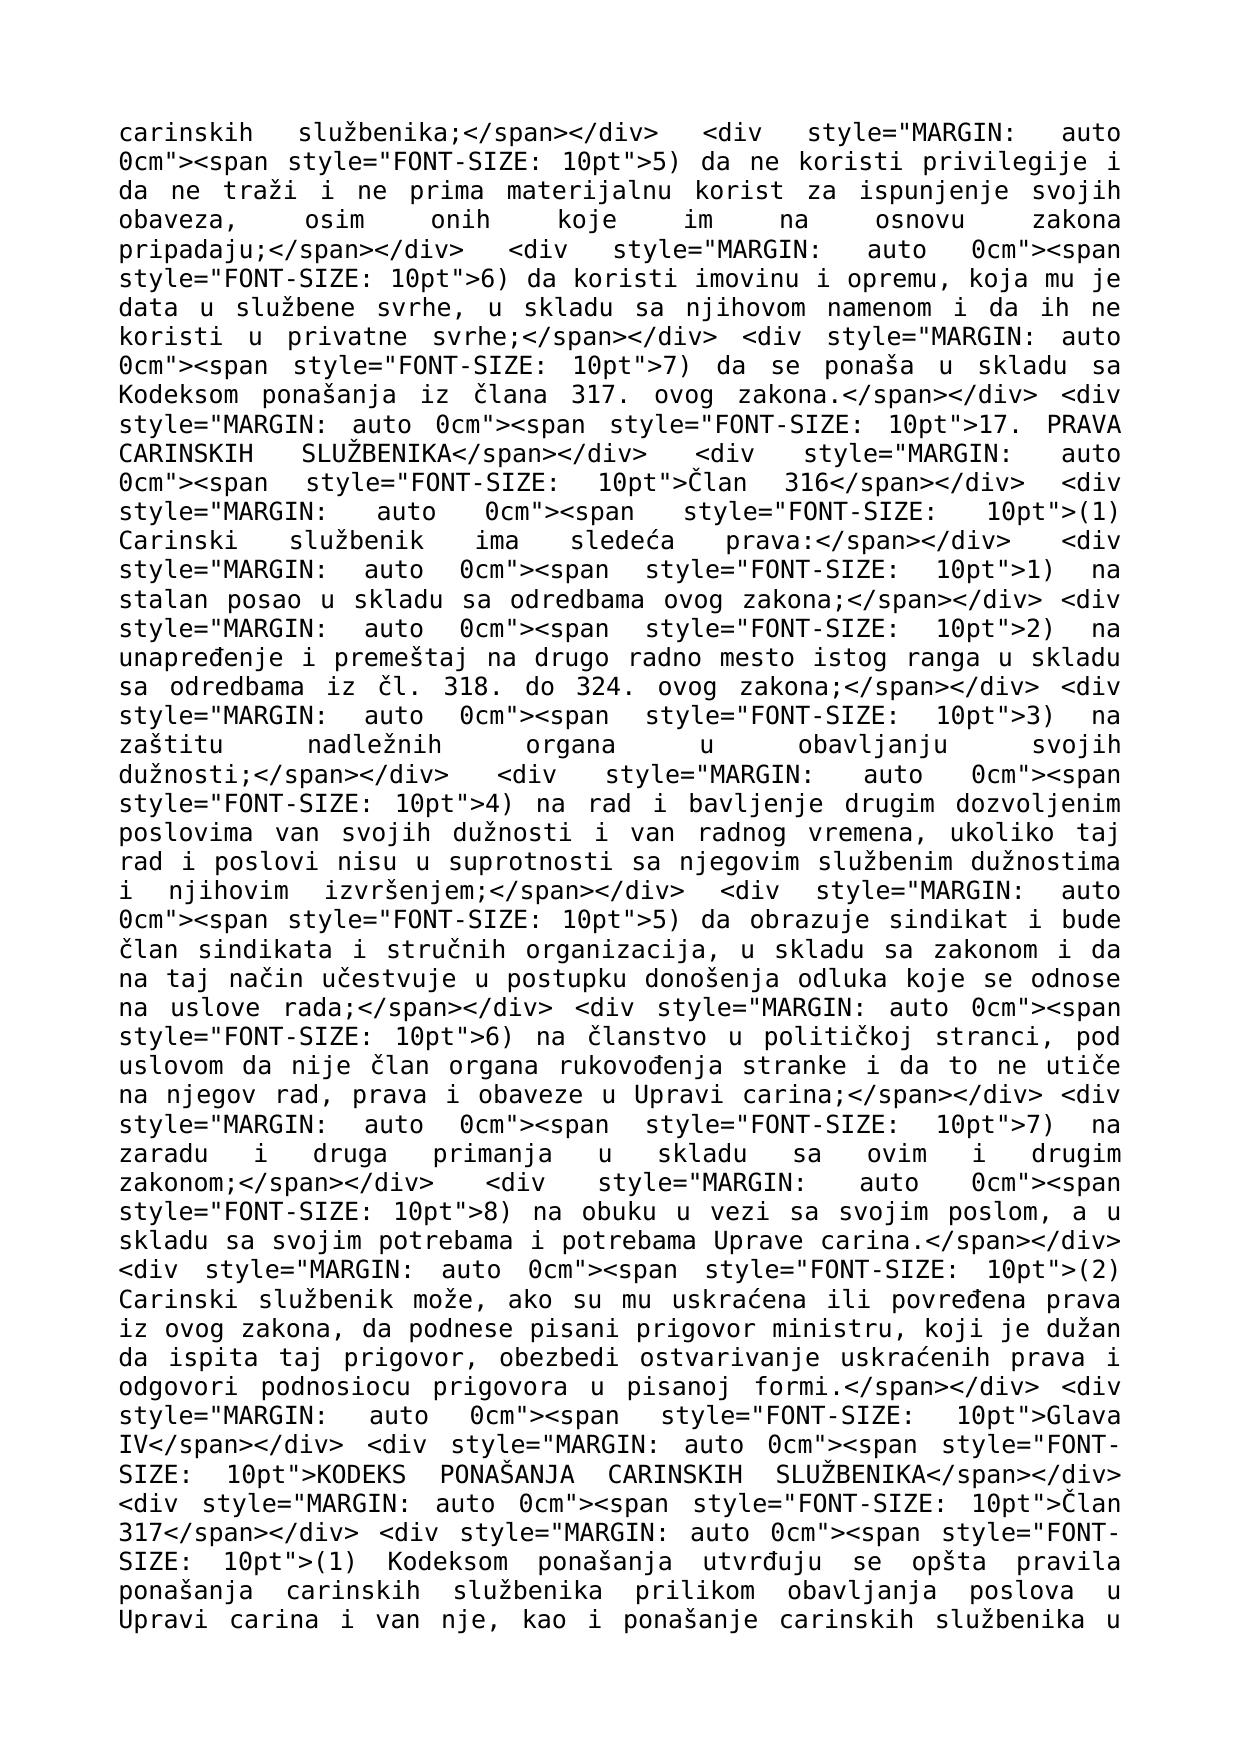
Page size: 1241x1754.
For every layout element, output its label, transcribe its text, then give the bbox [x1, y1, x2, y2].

text carinskih službenika;</span></div> <div style="MARGIN: auto 0cm"><span style="FONT-SIZE: 10pt">5) da ne koristi privilegije i da ne traži i ne prima materijalnu korist za ispunjenje svojih obaveza, osim onih koje im na osnovu zakona pripadaju;</span></div> <div style="MARGIN: auto 0cm"><span style="FONT-SIZE: 10pt">6) da koristi imovinu i opremu, koja mu je data u službene svrhe, u skladu sa njihovom namenom i da ih ne koristi u privatne svrhe;</span></div> <div style="MARGIN: auto 0cm"><span style="FONT-SIZE: 10pt">7) da se ponaša u skladu sa Kodeksom ponašanja iz člana 317. ovog zakona.</span></div> <div style="MARGIN: auto 0cm"><span style="FONT-SIZE: 10pt">17. PRAVA CARINSKIH SLUŽBENIKA</span></div> <div style="MARGIN: auto 0cm"><span style="FONT-SIZE: 10pt">Član 316</span></div> <div style="MARGIN: auto 0cm"><span style="FONT-SIZE: 10pt">(1) Carinski službenik ima sledeća prava:</span></div> <div style="MARGIN: auto 0cm"><span style="FONT-SIZE: 10pt">1) na stalan posao u skladu sa odredbama ovog zakona;</span></div> <div style="MARGIN: auto 0cm"><span style="FONT-SIZE: 10pt">2) na unapređenje i premeštaj na drugo radno mesto istog ranga u skladu sa odredbama iz čl. 318. do 324. ovog zakona;</span></div> <div style="MARGIN: auto 0cm"><span style="FONT-SIZE: 10pt">3) na zaštitu nadležnih organa u obavljanju svojih dužnosti;</span></div> <div style="MARGIN: auto 0cm"><span style="FONT-SIZE: 10pt">4) na rad i bavljenje drugim dozvoljenim poslovima van svojih dužnosti i van radnog vremena, ukoliko taj rad i poslovi nisu u suprotnosti sa njegovim službenim dužnostima i njihovim izvršenjem;</span></div> <div style="MARGIN: auto 0cm"><span style="FONT-SIZE: 10pt">5) da obrazuje sindikat i bude član sindikata i stručnih organizacija, u skladu sa zakonom i da na taj način učestvuje u postupku donošenja odluka koje se odnose na uslove rada;</span></div> <div style="MARGIN: auto 0cm"><span style="FONT-SIZE: 10pt">6) na članstvo u političkoj stranci, pod uslovom da nije član organa rukovođenja stranke i da to ne utiče na njegov rad, prava i obaveze u Upravi carina;</span></div> <div style="MARGIN: auto 0cm"><span style="FONT-SIZE: 10pt">7) na zaradu i druga primanja u skladu sa ovim i drugim zakonom;</span></div> <div style="MARGIN: auto 0cm"><span style="FONT-SIZE: 10pt">8) na obuku u vezi sa svojim poslom, a u skladu sa svojim potrebama i potrebama Uprave carina.</span></div> <div style="MARGIN: auto 0cm"><span style="FONT-SIZE: 10pt">(2) Carinski službenik može, ako su mu uskraćena ili povređena prava iz ovog zakona, da podnese pisani prigovor ministru, koji je dužan da ispita taj prigovor, obezbedi ostvarivanje uskraćenih prava i odgovori podnosiocu prigovora u pisanoj formi.</span></div> <div style="MARGIN: auto 0cm"><span style="FONT-SIZE: 10pt">Glava IV</span></div> <div style="MARGIN: auto 0cm"><span style="FONT-SIZE: 10pt">KODEKS PONAŠANJA CARINSKIH SLUŽBENIKA</span></div> <div style="MARGIN: auto 0cm"><span style="FONT-SIZE: 10pt">Član 317</span></div> <div style="MARGIN: auto 0cm"><span style="FONT-SIZE: 10pt">(1) Kodeksom ponašanja utvrđuju se opšta pravila ponašanja carinskih službenika prilikom obavljanja poslova u Upravi carina i van nje, kao i ponašanje carinskih službenika u [118, 118, 1122, 1635]
